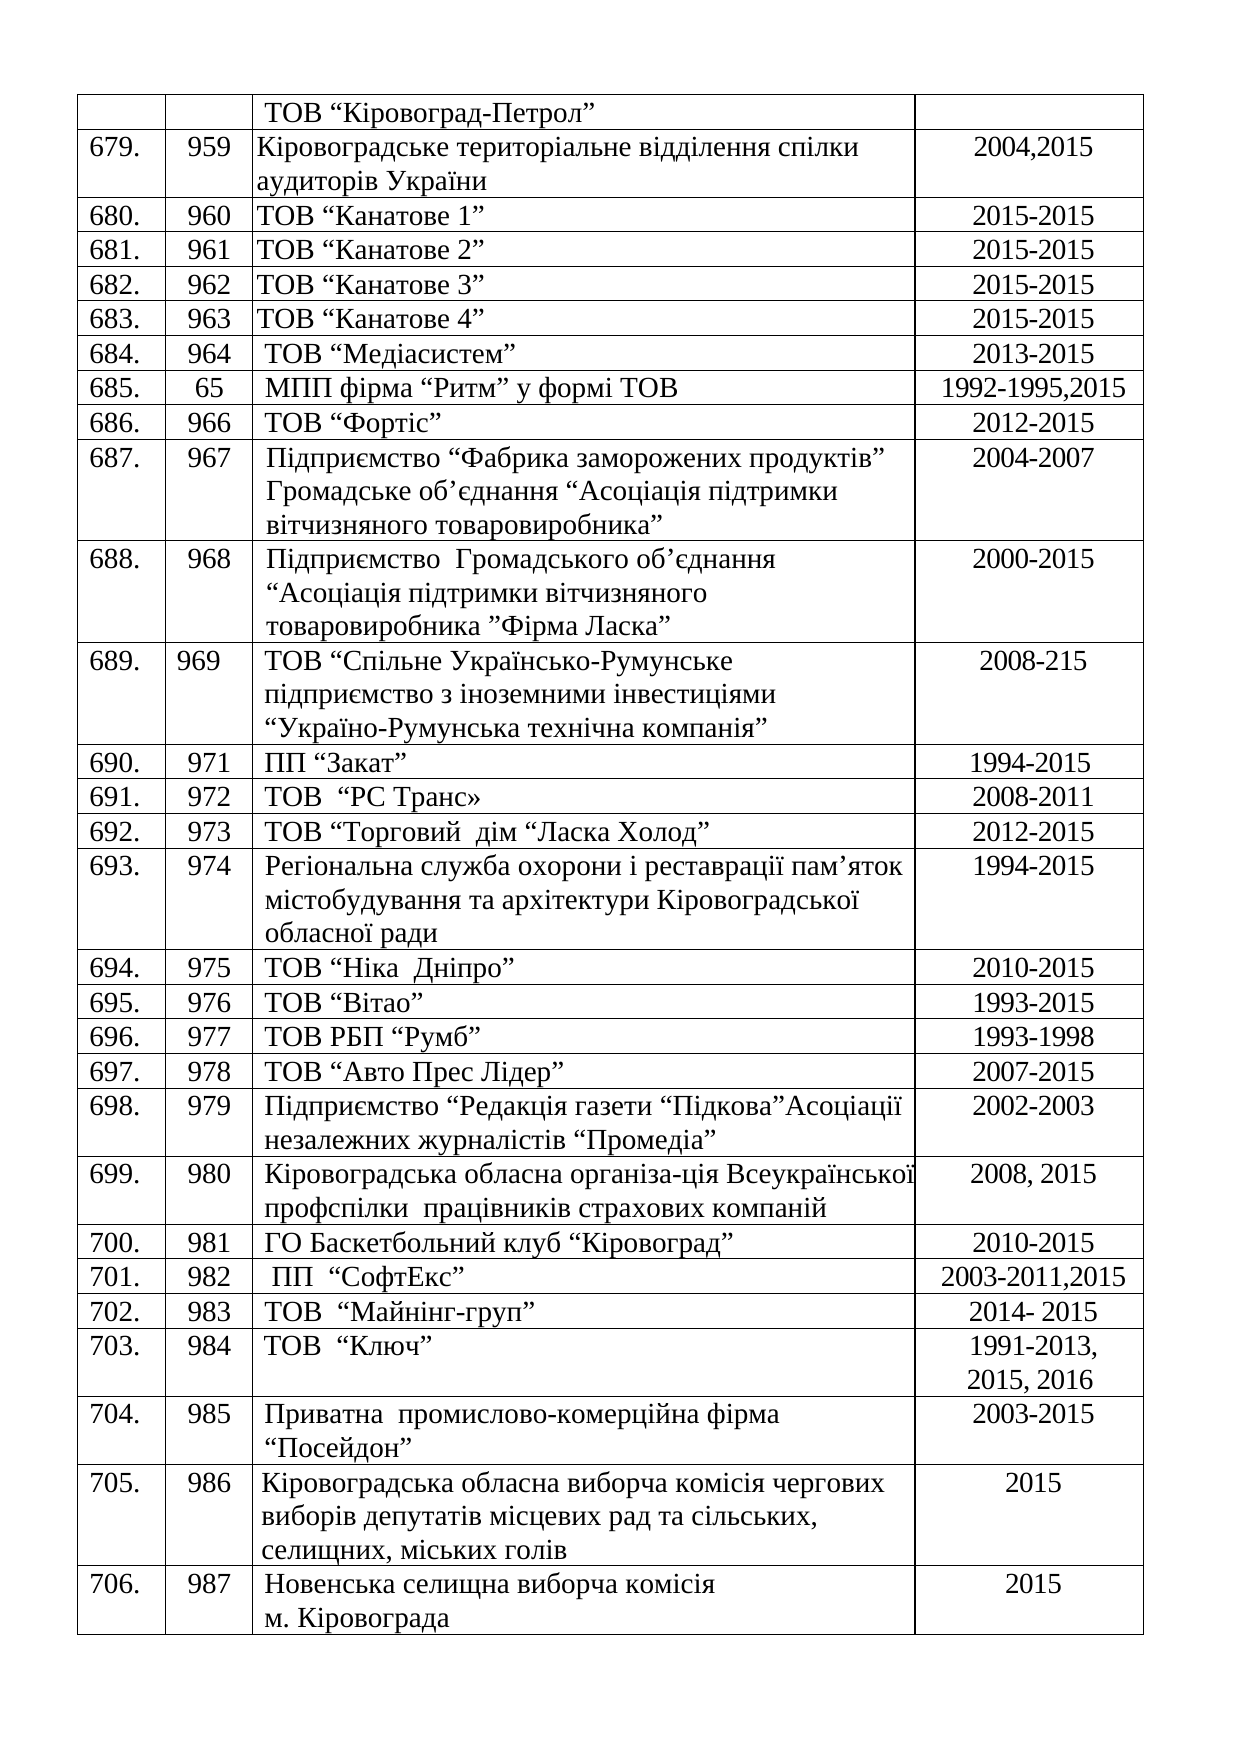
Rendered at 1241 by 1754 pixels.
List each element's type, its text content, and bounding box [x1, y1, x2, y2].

table_cell [78, 1225, 165, 1258]
table_cell [78, 198, 165, 231]
table_cell 1993-1998 [916, 1019, 1143, 1053]
table_cell 962 [166, 267, 252, 300]
table_cell 2007-2015 [916, 1054, 1143, 1087]
table_cell ПП “Закат” [253, 745, 914, 778]
table_cell 1994-2015 [916, 745, 1143, 778]
table_cell 971 [166, 745, 252, 778]
table_cell 2014- 2015 [916, 1294, 1143, 1327]
table_cell [78, 371, 165, 404]
table_cell Підприємство “Фабрика заморожених продуктів” Громадське об’єднання “Асоціація підтримки вітчизняного товаровиробника” [253, 440, 914, 540]
table_cell [166, 95, 252, 128]
table_cell [78, 336, 165, 369]
table_cell ТОВ “Майнінг-груп” [253, 1294, 914, 1327]
table_cell 973 [166, 814, 252, 847]
table_cell ТОВ “Канатове 4” [253, 301, 914, 335]
table_cell [78, 1294, 165, 1327]
table_cell 984 [166, 1329, 252, 1396]
table_cell [78, 1019, 165, 1053]
table_cell 982 [166, 1259, 252, 1293]
table_cell [78, 1054, 165, 1087]
table_cell [78, 1089, 165, 1156]
table_cell 983 [166, 1294, 252, 1327]
table_cell [78, 1157, 165, 1224]
table_cell 974 [166, 849, 252, 949]
table_cell ТОВ “Кіровоград-Петрол” [253, 95, 914, 128]
table_cell 964 [166, 336, 252, 369]
table_cell Кіровоградська обласна виборча комісія чергових виборів депутатів місцевих рад та сільських, селищних, міських голів [253, 1465, 914, 1565]
table_cell [78, 405, 165, 439]
table_cell 1992-1995,2015 [916, 371, 1143, 404]
table_cell [78, 301, 165, 335]
table_cell 959 [166, 130, 252, 197]
table_cell [78, 1566, 165, 1633]
table_cell 2010-2015 [916, 1225, 1143, 1258]
table_cell 979 [166, 1089, 252, 1156]
table_cell 2015-2015 [916, 301, 1143, 335]
table_cell ТОВ “Фортіс” [253, 405, 914, 439]
table_cell [916, 95, 1143, 128]
table_cell 960 [166, 198, 252, 231]
table_cell 985 [166, 1397, 252, 1464]
table_cell 1994-2015 [916, 849, 1143, 949]
table_cell 65 [166, 371, 252, 404]
table_cell ТОВ “Ніка Дніпро” [253, 950, 914, 984]
table_cell Підприємство Громадського об’єднання “Асоціація підтримки вітчизняного товаровиробника ”Фірма Ласка” [253, 541, 914, 642]
table_cell [78, 985, 165, 1018]
table_cell 2015 [916, 1465, 1143, 1565]
table_cell 2015 [916, 1566, 1143, 1633]
table_cell 2013-2015 [916, 336, 1143, 369]
table_cell 2010-2015 [916, 950, 1143, 984]
table_cell 2012-2015 [916, 405, 1143, 439]
table_cell ПП “СофтЕкс” [253, 1259, 914, 1293]
table_cell 2015-2015 [916, 267, 1143, 300]
table_cell МПП фірма “Ритм” у формі ТОВ [253, 371, 914, 404]
table_cell 969 [166, 643, 252, 744]
table_cell 1993-2015 [916, 985, 1143, 1018]
table_cell [78, 745, 165, 778]
table_cell 981 [166, 1225, 252, 1258]
table_cell [78, 1329, 165, 1396]
table_cell 2008-215 [916, 643, 1143, 744]
table_cell [78, 779, 165, 813]
table_cell 2002-2003 [916, 1089, 1143, 1156]
table_cell 986 [166, 1465, 252, 1565]
table_cell 976 [166, 985, 252, 1018]
table_cell 2008-2011 [916, 779, 1143, 813]
table_cell [78, 643, 165, 744]
table_cell 2015-2015 [916, 198, 1143, 231]
table_cell 2008, 2015 [916, 1157, 1143, 1224]
table_cell 987 [166, 1566, 252, 1633]
table_cell 966 [166, 405, 252, 439]
table_cell ТОВ “Канатове 2” [253, 232, 914, 266]
table_cell [78, 1259, 165, 1293]
table_cell 2012-2015 [916, 814, 1143, 847]
table_cell 975 [166, 950, 252, 984]
table_cell [78, 814, 165, 847]
table_cell 2004,2015 [916, 130, 1143, 197]
table_cell 961 [166, 232, 252, 266]
table_cell 1991-2013, 2015, 2016 [916, 1329, 1143, 1396]
table_cell [78, 1397, 165, 1464]
table_cell 967 [166, 440, 252, 540]
table_cell ТОВ “Спільне Українсько-Румунське підприємство з іноземними інвестиціями “Україно-Румунська технічна компанія” [253, 643, 914, 744]
table_cell Регіональна служба охорони і реставрації пам’яток містобудування та архітектури Кіровоградської обласної ради [253, 849, 914, 949]
table_cell [78, 267, 165, 300]
table_cell ТОВ “РС Транс» [253, 779, 914, 813]
table_cell 978 [166, 1054, 252, 1087]
table_cell [78, 950, 165, 984]
table_cell 2004-2007 [916, 440, 1143, 540]
table_cell [78, 440, 165, 540]
table_cell ГО Баскетбольний клуб “Кіровоград” [253, 1225, 914, 1258]
table_cell [78, 95, 165, 128]
table_cell [78, 1465, 165, 1565]
table_cell ТОВ “Вітао” [253, 985, 914, 1018]
table_cell ТОВ “Авто Прес Лідер” [253, 1054, 914, 1087]
table_cell Кіровоградське територіальне відділення спілки аудиторів України [253, 130, 914, 197]
table_cell ТОВ “Канатове 1” [253, 198, 914, 231]
table_cell [78, 130, 165, 197]
table_cell ТОВ “Медіасистем” [253, 336, 914, 369]
table_cell [78, 849, 165, 949]
table_cell Підприємство “Редакція газети “Підкова”Асоціації незалежних журналістів “Промедіа” [253, 1089, 914, 1156]
table_cell 977 [166, 1019, 252, 1053]
table_cell ТОВ “Торговий дім “Ласка Холод” [253, 814, 914, 847]
table_cell 968 [166, 541, 252, 642]
table_cell 2000-2015 [916, 541, 1143, 642]
table_cell ТОВ “Канатове 3” [253, 267, 914, 300]
table_cell ТОВ “Ключ” [253, 1329, 914, 1396]
table_cell 980 [166, 1157, 252, 1224]
table_cell Новенська селищна виборча комісія м. Кіровограда [253, 1566, 914, 1633]
table_cell 963 [166, 301, 252, 335]
table_cell 972 [166, 779, 252, 813]
table_cell [78, 232, 165, 266]
table_cell [78, 541, 165, 642]
table_cell ТОВ РБП “Румб” [253, 1019, 914, 1053]
table_cell 2015-2015 [916, 232, 1143, 266]
table_cell Кіровоградська обласна організа-ція Всеукраїнської профспілки працівників страхових компаній [253, 1157, 914, 1224]
table_cell 2003-2015 [916, 1397, 1143, 1464]
table_cell 2003-2011,2015 [916, 1259, 1143, 1293]
table_cell Приватна промислово-комерційна фірма “Посейдон” [253, 1397, 914, 1464]
